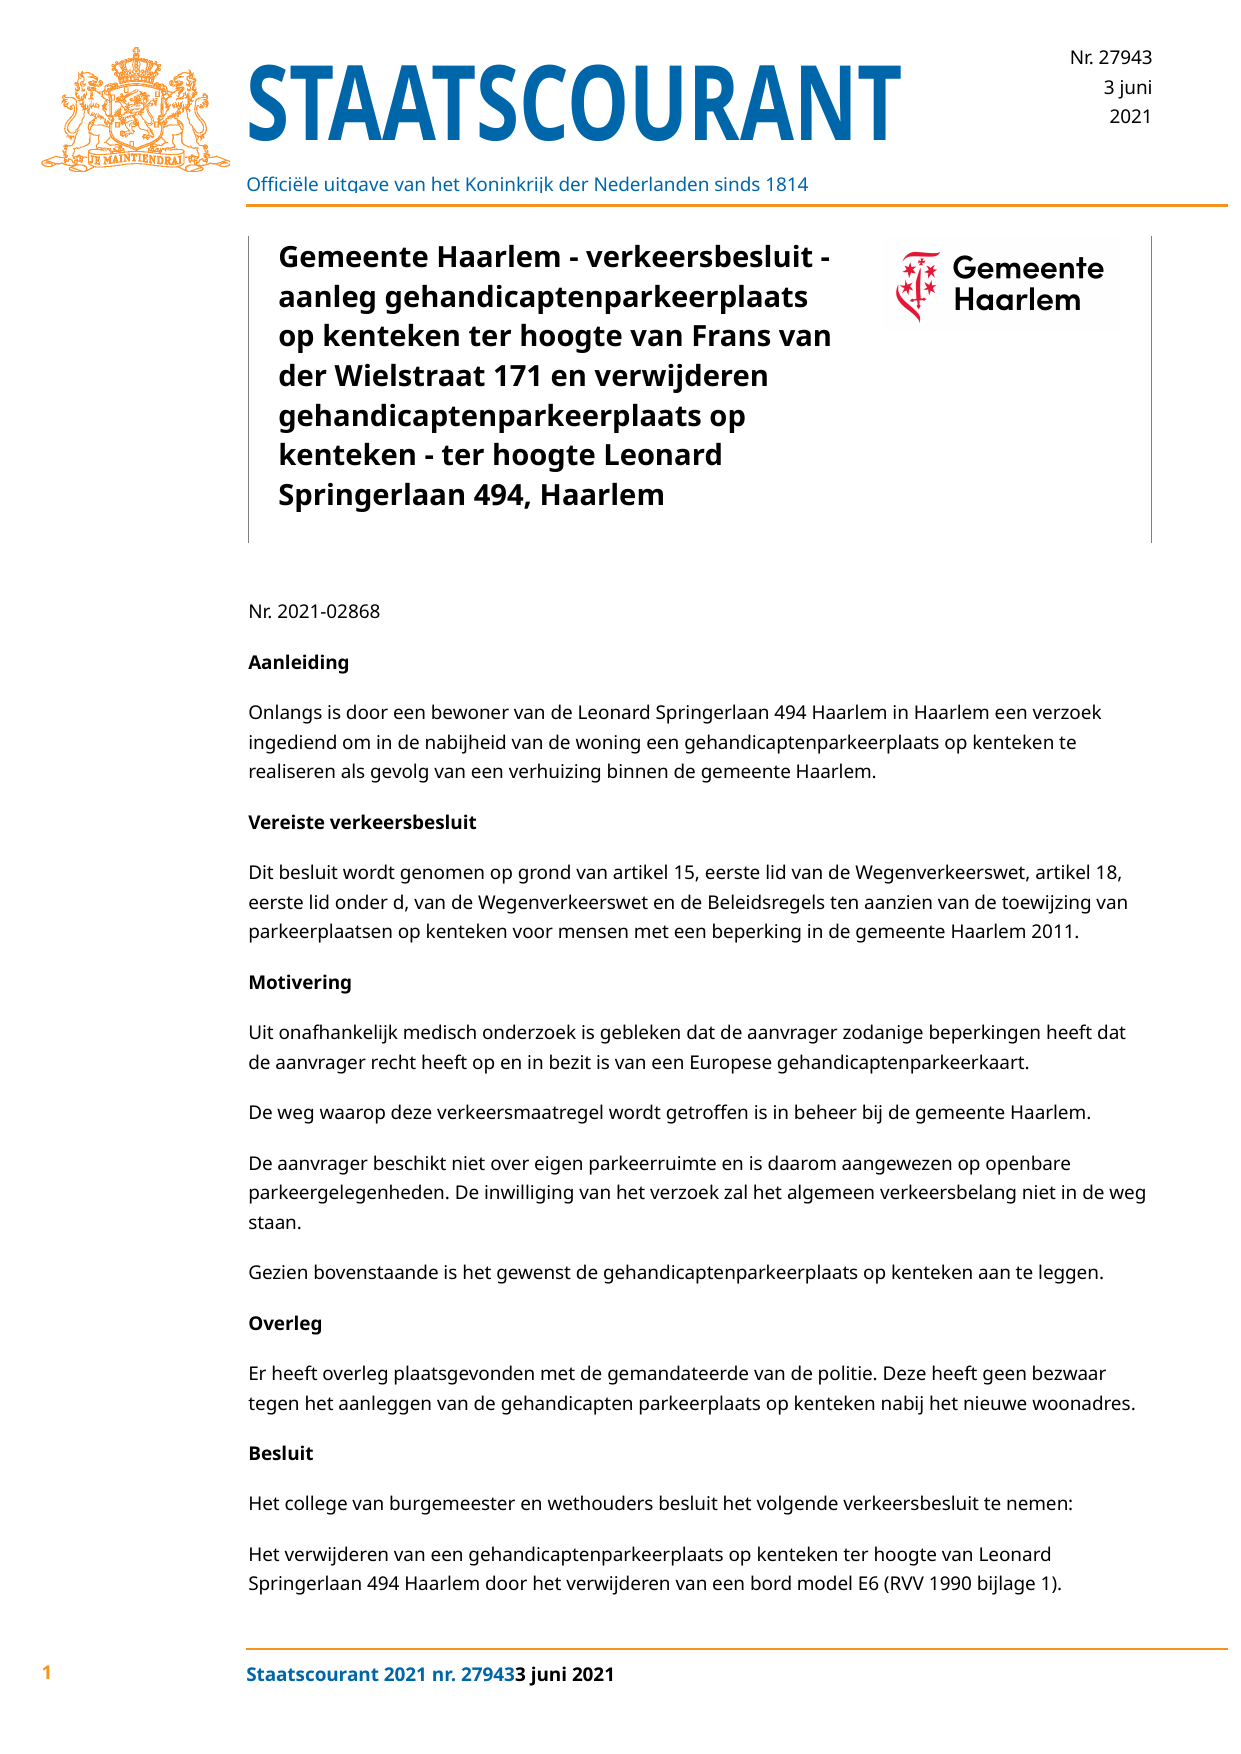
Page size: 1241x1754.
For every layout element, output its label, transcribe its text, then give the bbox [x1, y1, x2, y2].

text Het verwijderen van een gehandicaptenparkeerplaats op kenteken ter hoogte van Leonard Springerlaan 494 Haarlem door het verwijderen van een bord model E6 (RVV 1990 bijlage 1). [248, 1541, 1152, 1596]
text Besluit [248, 1440, 1152, 1466]
text Gezien bovenstaande is het gewenst de gehandicaptenparkeerplaats op kenteken aan te leggen. [248, 1259, 1152, 1285]
text Nr. 2021-02868 [248, 598, 1152, 624]
table_header Gemeente Haarlem - verkeersbesluit - aanleg gehandicaptenparkeerplaats op kenteken ter hoogte van Frans van der Wielstraat 171 en verwijderen gehandicaptenparkeerplaats op kenteken - ter hoogte Leonard Springerlaan 494, Haarlem [249, 236, 850, 543]
text Het college van burgemeester en wethouders besluit het volgende verkeersbesluit te nemen: [248, 1491, 1152, 1516]
picture [882, 236, 1119, 331]
text Vereiste verkeersbesluit [248, 809, 1152, 834]
table_header [850, 236, 1151, 543]
text De aanvrager beschikt niet over eigen parkeerruimte en is daarom aangewezen op openbare parkeergelegenheden. De inwilliging van het verzoek zal het algemeen verkeersbelang niet in de weg staan. [248, 1150, 1152, 1234]
text Er heeft overleg plaatsgevonden met de gemandateerde van de politie. Deze heeft geen bezwaar tegen het aanleggen van de gehandicapten parkeerplaats op kenteken nabij het nieuwe woonadres. [248, 1360, 1152, 1415]
text De weg waarop deze verkeersmaatregel wordt getroffen is in beheer bij de gemeente Haarlem. [248, 1099, 1152, 1125]
picture [41, 47, 231, 172]
text Overleg [248, 1310, 1152, 1335]
text Aanleiding [248, 649, 1152, 674]
text Motivering [248, 969, 1152, 994]
text Uit onafhankelijk medisch onderzoek is gebleken dat de aanvrager zodanige beperkingen heeft dat de aanvrager recht heeft op en in bezit is van een Europese gehandicaptenparkeerkaart. [248, 1019, 1152, 1074]
text Onlangs is door een bewoner van de Leonard Springerlaan 494 Haarlem in Haarlem een verzoek ingediend om in de nabijheid van de woning een gehandicaptenparkeerplaats op kenteken te realiseren als gevolg van een verhuizing binnen de gemeente Haarlem. [248, 699, 1152, 784]
text Dit besluit wordt genomen op grond van artikel 15, eerste lid van de Wegenverkeerswet, artikel 18, eerste lid onder d, van de Wegenverkeerswet en de Beleidsregels ten aanzien van de toewijzing van parkeerplaatsen op kenteken voor mensen met een beperking in de gemeente Haarlem 2011. [248, 859, 1152, 944]
